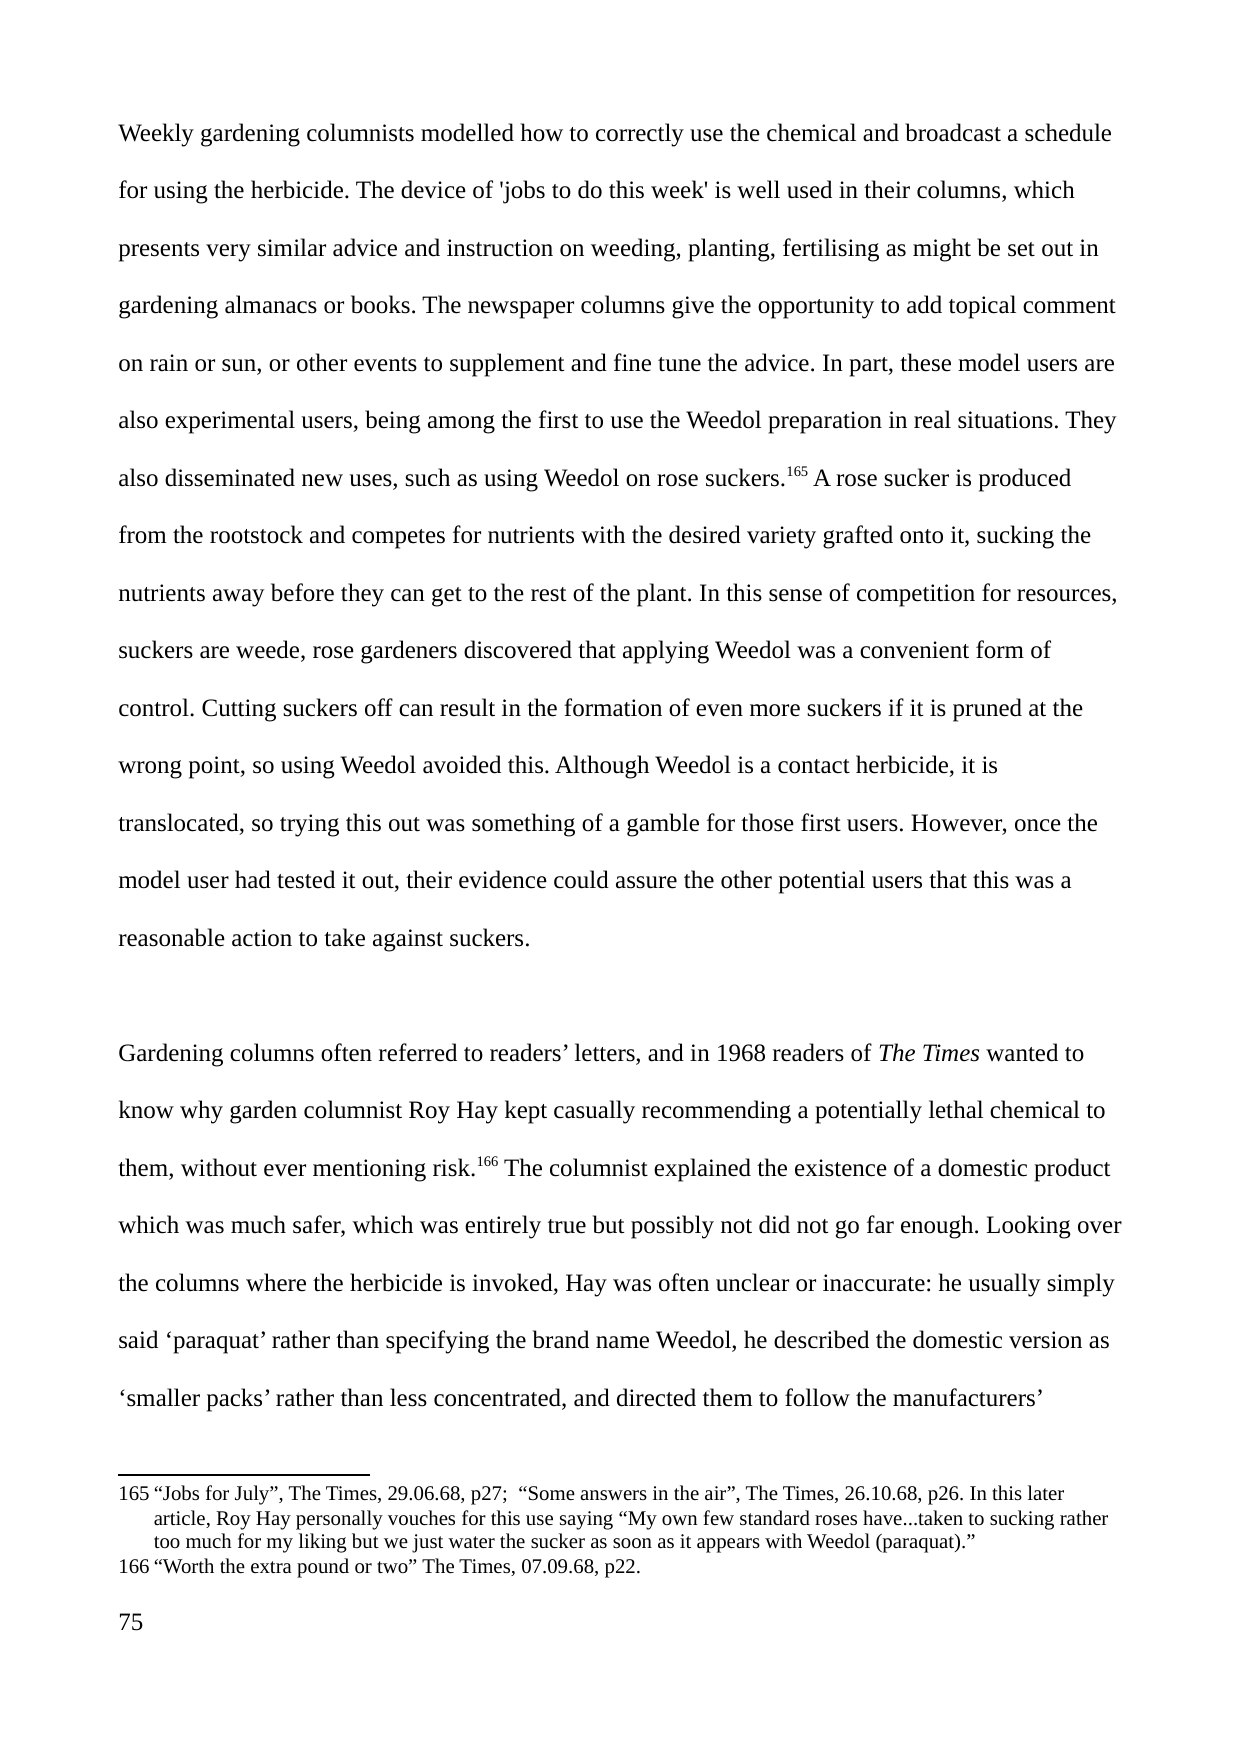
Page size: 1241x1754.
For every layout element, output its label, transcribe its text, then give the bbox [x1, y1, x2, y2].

text “Jobs for July”, The Times, 29.06.68, p27; “Some answers in the air”, The Times, 26.10.68, p26. In this later article, Roy Hay personally vouches for this use saying “My own few standard roses have...taken to sucking rather too much for my liking but we just water the sucker as soon as it appears with Weedol (paraquat).” [118, 1481, 1122, 1553]
text “Worth the extra pound or two” The Times, 07.09.68, p22. [118, 1553, 1122, 1578]
text Gardening columns often referred to readers’ letters, and in 1968 readers of The Times wanted to know why garden columnist Roy Hay kept casually recommending a potentially lethal chemical to them, without ever mentioning risk. The columnist explained the existence of a domestic product which was much safer, which was entirely true but possibly not did not go far enough. Looking over the columns where the herbicide is invoked, Hay was often unclear or inaccurate: he usually simply said ‘paraquat’ rather than specifying the brand name Weedol, he described the domestic version as ‘smaller packs’ rather than less concentrated, and directed them to follow the manufacturers’ [118, 1038, 1122, 1412]
text Weekly gardening columnists modelled how to correctly use the chemical and broadcast a schedule for using the herbicide. The device of 'jobs to do this week' is well used in their columns, which presents very similar advice and instruction on weeding, planting, fertilising as might be set out in gardening almanacs or books. The newspaper columns give the opportunity to add topical comment on rain or sun, or other events to supplement and fine tune the advice. In part, these model users are also experimental users, being among the first to use the Weedol preparation in real situations. They also disseminated new uses, such as using Weedol on rose suckers. A rose sucker is produced from the rootstock and competes for nutrients with the desired variety grafted onto it, sucking the nutrients away before they can get to the rest of the plant. In this sense of competition for resources, suckers are weede, rose gardeners discovered that applying Weedol was a convenient form of control. Cutting suckers off can result in the formation of even more suckers if it is pruned at the wrong point, so using Weedol avoided this. Although Weedol is a contact herbicide, it is translocated, so trying this out was something of a gamble for those first users. However, once the model user had tested it out, their evidence could assure the other potential users that this was a reasonable action to take against suckers. [118, 118, 1122, 952]
